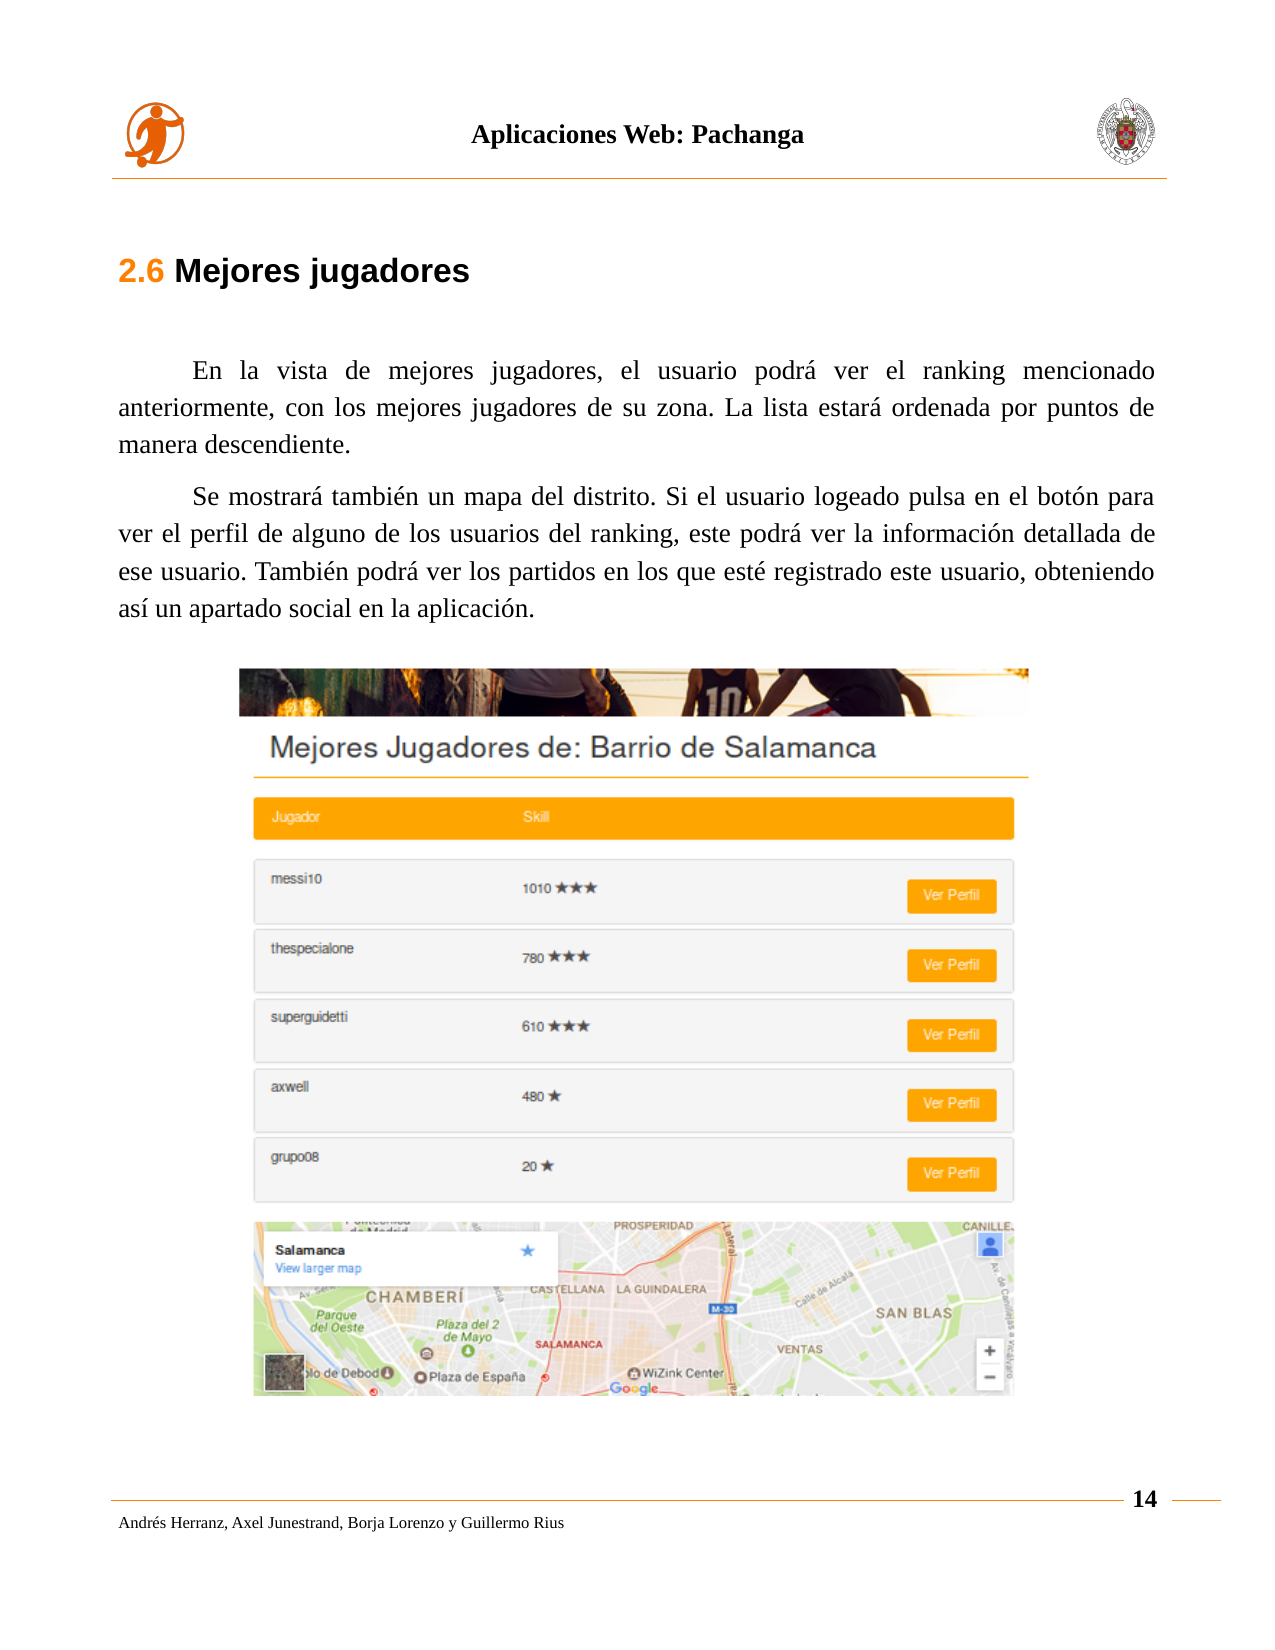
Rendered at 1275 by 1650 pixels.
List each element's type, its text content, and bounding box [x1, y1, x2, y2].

picture [118, 94, 188, 178]
picture [1095, 96, 1157, 167]
subtitle 2.6 Mejores jugadores [118, 251, 1157, 289]
text Se mostrará también un mapa del distrito. Si el usuario logeado pulsa en el botón para ver el perfil de alguno de los usuarios del ranking, este podrá ver la información detallada de ese usuario. También podrá ver los partidos en los que esté registrado este usuario, obteniendo así un apartado social en la aplicación. [118, 480, 1157, 623]
picture [225, 655, 1036, 1396]
text En la vista de mejores jugadores, el usuario podrá ver el ranking mencionado anteriormente, con los mejores jugadores de su zona. La lista estará ordenada por puntos de manera descendiente. [118, 354, 1157, 459]
